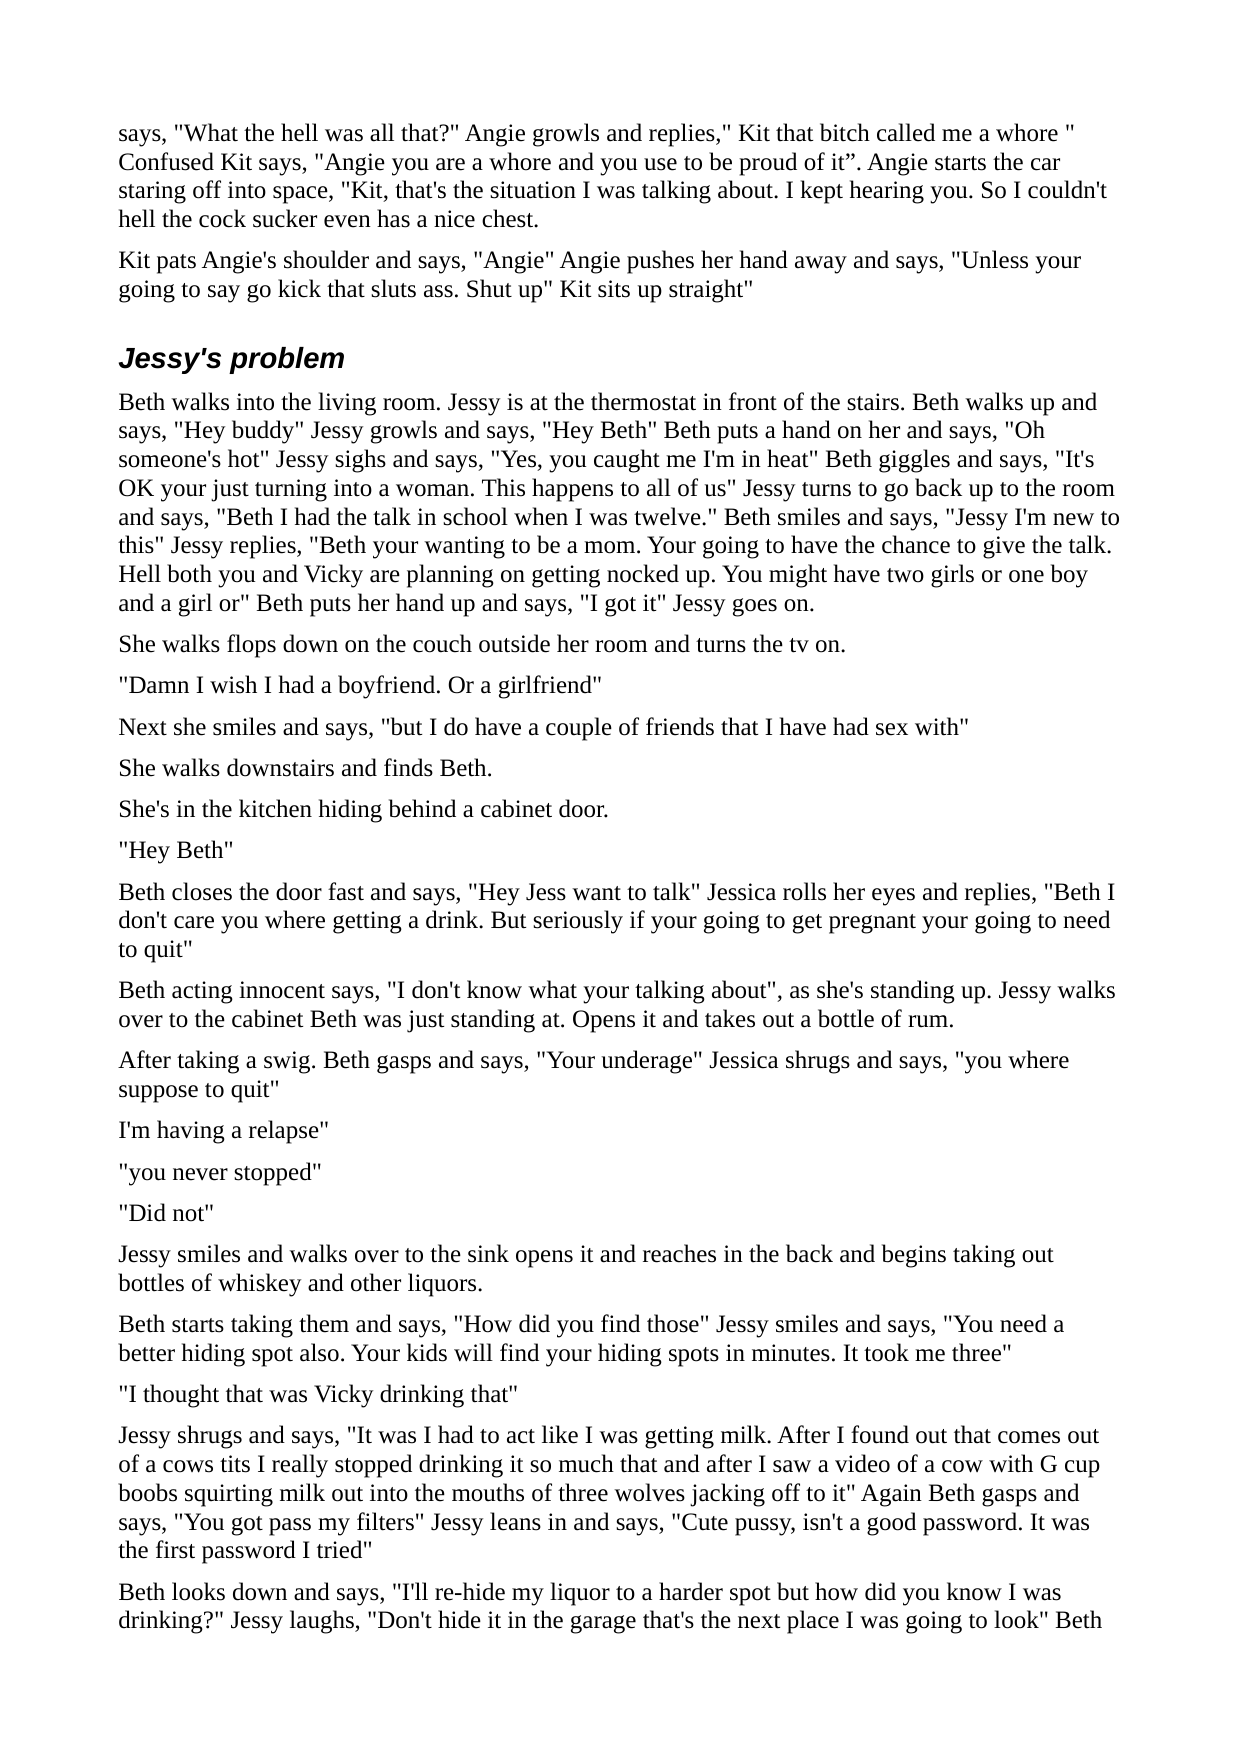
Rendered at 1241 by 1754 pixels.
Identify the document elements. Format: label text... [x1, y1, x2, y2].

text Beth starts taking them and says, "How did you find those" Jessy smiles and says, "You need a better hiding spot also. Your kids will find your hiding spots in minutes. It took me three" [118, 1309, 1122, 1367]
text She walks downstairs and finds Beth. [118, 753, 1122, 782]
text Jessy shrugs and says, "It was I had to act like I was getting milk. After I found out that comes out of a cows tits I really stopped drinking it so much that and after I saw a video of a cow with G cup boobs squirting milk out into the mouths of three wolves jacking off to it" Again Beth gasps and says, "You got pass my filters" Jessy leans in and says, "Cute pussy, isn't a good password. It was the first password I tried" [118, 1420, 1122, 1564]
text She's in the kitchen hiding behind a cabinet door. [118, 794, 1122, 823]
text "you never stopped" [118, 1157, 1122, 1185]
text "Did not" [118, 1198, 1122, 1227]
text "Hey Beth" [118, 835, 1122, 864]
text Jessy smiles and walks over to the sink opens it and reaches in the back and begins taking out bottles of whiskey and other liquors. [118, 1239, 1122, 1297]
text Kit pats Angie's shoulder and says, "Angie" Angie pushes her hand away and says, "Unless your going to say go kick that sluts ass. Shut up" Kit sits up straight" [118, 246, 1122, 303]
text Beth acting innocent says, "I don't know what your talking about", as she's standing up. Jessy walks over to the cabinet Beth was just standing at. Opens it and takes out a bottle of rum. [118, 975, 1122, 1033]
text "I thought that was Vicky drinking that" [118, 1379, 1122, 1408]
text She walks flops down on the couch outside her room and turns the tv on. [118, 629, 1122, 658]
text Beth walks into the living room. Jessy is at the thermostat in front of the stairs. Beth walks up and says, "Hey buddy" Jessy growls and says, "Hey Beth" Beth puts a hand on her and says, "Oh someone's hot" Jessy sighs and says, "Yes, you caught me I'm in heat" Beth giggles and says, "It's OK your just turning into a woman. This happens to all of us" Jessy turns to go back up to the room and says, "Beth I had the talk in school when I was twelve." Beth smiles and says, "Jessy I'm new to this" Jessy replies, "Beth your wanting to be a mom. Your going to have the chance to give the talk. Hell both you and Vicky are planning on getting nocked up. You might have two girls or one boy and a girl or" Beth puts her hand up and says, "I got it" Jessy goes on. [118, 387, 1122, 617]
text says, "What the hell was all that?" Angie growls and replies," Kit that bitch called me a whore " Confused Kit says, "Angie you are a whore and you use to be proud of it”. Angie starts the car staring off into space, "Kit, that's the situation I was talking about. I kept hearing you. So I couldn't hell the cock sucker even has a nice chest. [118, 118, 1122, 233]
text Next she smiles and says, "but I do have a couple of friends that I have had sex with" [118, 712, 1122, 740]
text "Damn I wish I had a boyfriend. Or a girlfriend" [118, 670, 1122, 699]
subtitle Jessy's problem [118, 341, 1122, 374]
text I'm having a relapse" [118, 1115, 1122, 1144]
text Beth closes the door fast and says, "Hey Jess want to talk" Jessica rolls her eyes and replies, "Beth I don't care you where getting a drink. But seriously if your going to get pregnant your going to need to quit" [118, 877, 1122, 963]
text Beth looks down and says, "I'll re-hide my liquor to a harder spot but how did you know I was drinking?" Jessy laughs, "Don't hide it in the garage that's the next place I was going to look" Beth [118, 1577, 1122, 1634]
text After taking a swig. Beth gasps and says, "Your underage" Jessica shrugs and says, "you where suppose to quit" [118, 1045, 1122, 1103]
